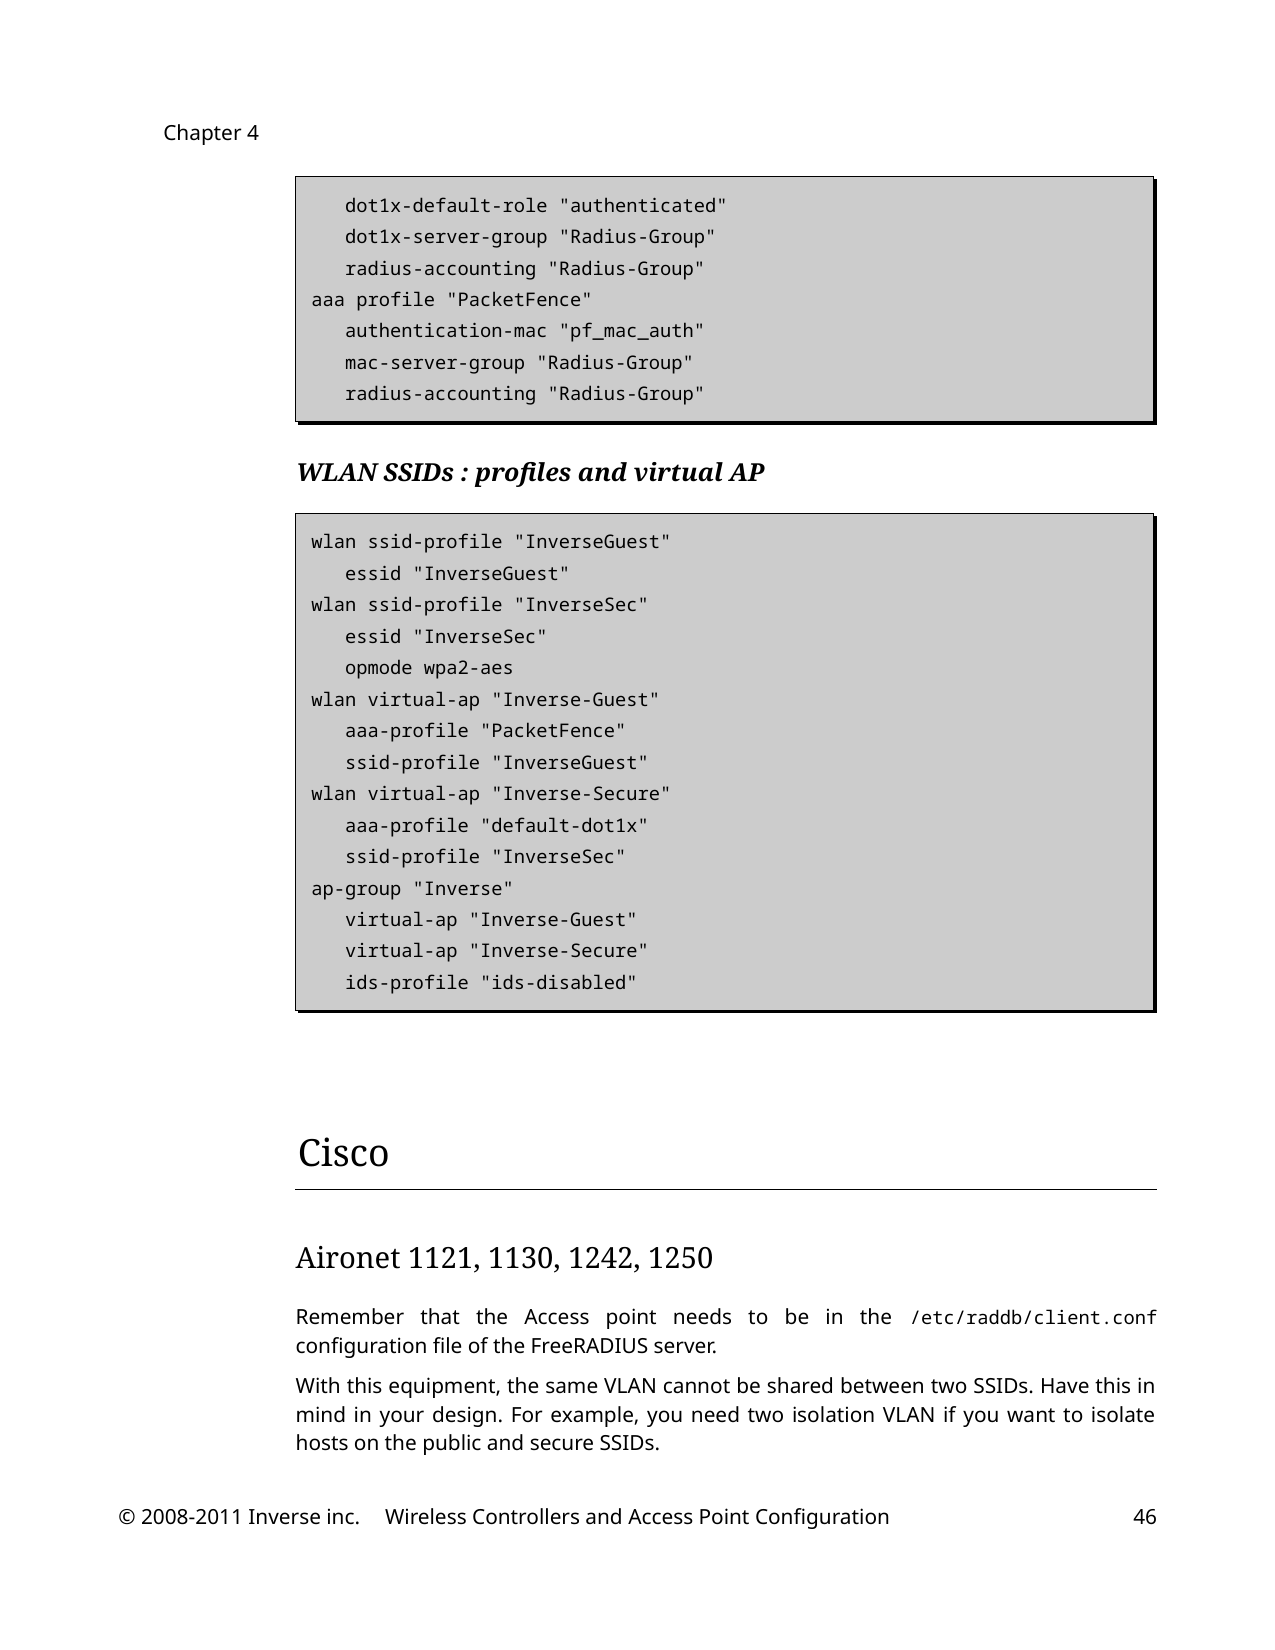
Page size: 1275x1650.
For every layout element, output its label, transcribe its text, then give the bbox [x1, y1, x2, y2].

text radius-accounting "Radius-Group" [296, 365, 1153, 421]
text aaa-profile "PacketFence" [296, 702, 1153, 733]
text wlan ssid-profile "InverseSec" [296, 576, 1153, 607]
text opmode wpa2-aes [296, 639, 1153, 670]
text essid "InverseGuest" [296, 544, 1153, 576]
text dot1x-default-role "authenticated" [296, 177, 1153, 207]
text dot1x-server-group "Radius-Group" [296, 207, 1153, 239]
text ap-group "Inverse" [296, 859, 1153, 891]
text Remember that the Access point needs to be in the /etc/raddb/client.conf configuration file of the FreeRADIUS server. [295, 1302, 1157, 1359]
text ssid-profile "InverseGuest" [296, 733, 1153, 765]
text aaa profile "PacketFence" [296, 270, 1153, 302]
text wlan virtual-ap "Inverse-Guest" [296, 670, 1153, 702]
text ids-profile "ids-disabled" [296, 953, 1153, 1010]
text wlan ssid-profile "InverseGuest" [296, 514, 1153, 544]
text virtual-ap "Inverse-Guest" [296, 891, 1153, 922]
text essid "InverseSec" [296, 607, 1153, 639]
text aaa-profile "default-dot1x" [296, 796, 1153, 828]
text virtual-ap "Inverse-Secure" [296, 922, 1153, 953]
text ssid-profile "InverseSec" [296, 828, 1153, 859]
subtitle Cisco [295, 1126, 1157, 1189]
text mac-server-group "Radius-Group" [296, 333, 1153, 365]
subtitle Aironet 1121, 1130, 1242, 1250 [295, 1238, 1157, 1277]
subtitle WLAN SSIDs : profiles and virtual AP [258, 454, 1157, 488]
text With this equipment, the same VLAN cannot be shared between two SSIDs. Have this in mind in your design. For example, you need two isolation VLAN if you want to isolate hosts on the public and secure SSIDs. [295, 1372, 1157, 1457]
text wlan virtual-ap "Inverse-Secure" [296, 765, 1153, 796]
text authentication-mac "pf_mac_auth" [296, 302, 1153, 333]
text radius-accounting "Radius-Group" [296, 239, 1153, 270]
